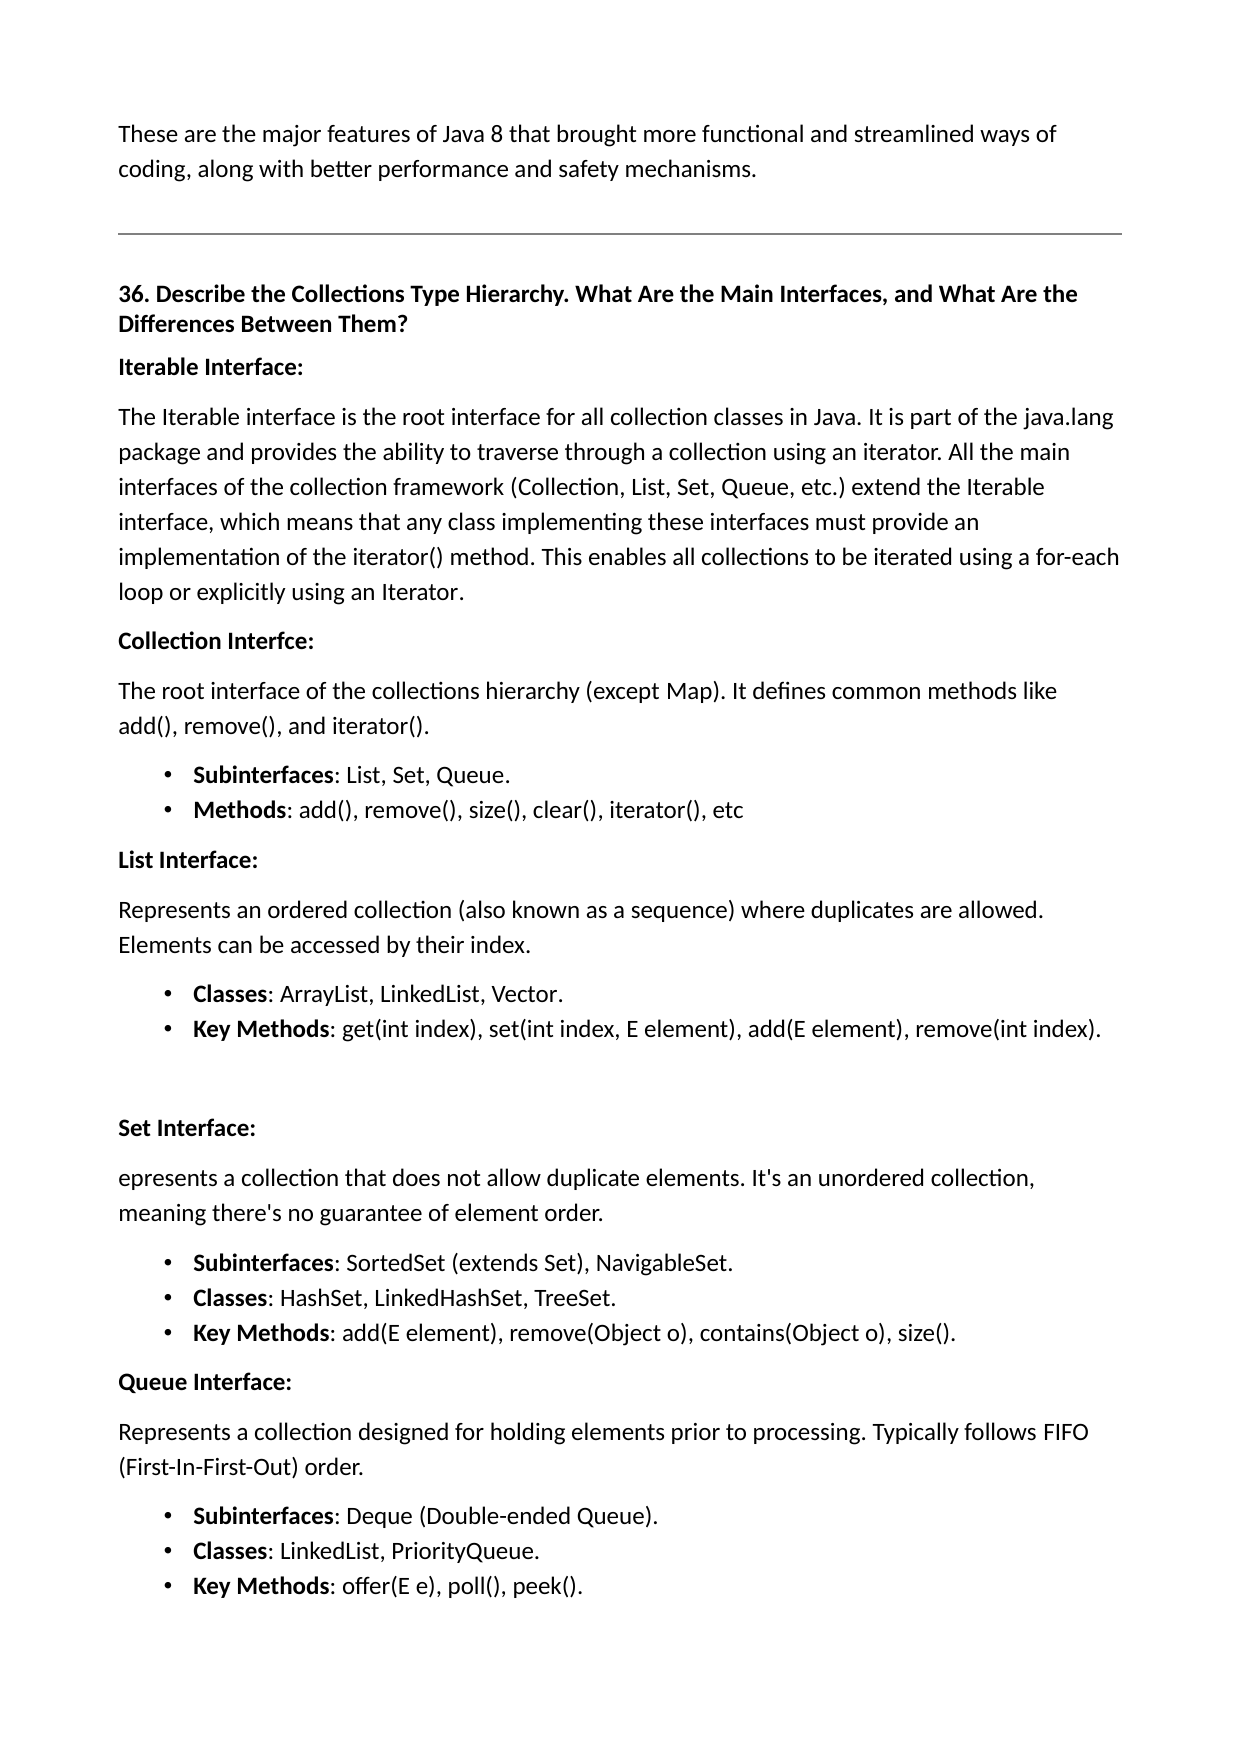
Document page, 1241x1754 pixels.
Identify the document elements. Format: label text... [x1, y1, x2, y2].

list Subinterfaces: List, Set, Queue. [164, 759, 1122, 790]
text Queue Interface: [118, 1366, 1122, 1397]
subtitle 36. Describe the Collections Type Hierarchy. What Are the Main Interfaces, and What Are the Differences Between Them? [118, 278, 1122, 339]
text Iterable Interface: [118, 351, 1122, 382]
text epresents a collection that does not allow duplicate elements. It's an unordered collection, meaning there's no guarantee of element order. [118, 1162, 1122, 1228]
list Subinterfaces: Deque (Double-ended Queue). [164, 1500, 1122, 1531]
list Methods: add(), remove(), size(), clear(), iterator(), etc [164, 794, 1122, 825]
list Subinterfaces: SortedSet (extends Set), NavigableSet. [164, 1247, 1122, 1277]
text Represents a collection designed for holding elements prior to processing. Typically follows FIFO (First-In-First-Out) order. [118, 1416, 1122, 1481]
text Set Interface: [118, 1112, 1122, 1143]
list Key Methods: add(E element), remove(Object o), contains(Object o), size(). [164, 1317, 1122, 1347]
list Key Methods: offer(E e), poll(), peek(). [164, 1570, 1122, 1601]
list Classes: ArrayList, LinkedList, Vector. [164, 978, 1122, 1009]
list Classes: LinkedList, PriorityQueue. [164, 1535, 1122, 1566]
text These are the major features of Java 8 that brought more functional and streamlined ways of coding, along with better performance and safety mechanisms. [118, 118, 1122, 184]
text The root interface of the collections hierarchy (except Map). It defines common methods like add(), remove(), and iterator(). [118, 675, 1122, 741]
text Represents an ordered collection (also known as a sequence) where duplicates are allowed. Elements can be accessed by their index. [118, 894, 1122, 959]
text Collection Interfce: [118, 625, 1122, 656]
text List Interface: [118, 844, 1122, 875]
list Classes: HashSet, LinkedHashSet, TreeSet. [164, 1282, 1122, 1312]
list Key Methods: get(int index), set(int index, E element), add(E element), remove(int index). [164, 1013, 1122, 1044]
text The Iterable interface is the root interface for all collection classes in Java. It is part of the java.lang package and provides the ability to traverse through a collection using an iterator. All the main interfaces of the collection framework (Collection, List, Set, Queue, etc.) extend the Iterable interface, which means that any class implementing these interfaces must provide an implementation of the iterator() method. This enables all collections to be iterated using a for-each loop or explicitly using an Iterator. [118, 401, 1122, 606]
